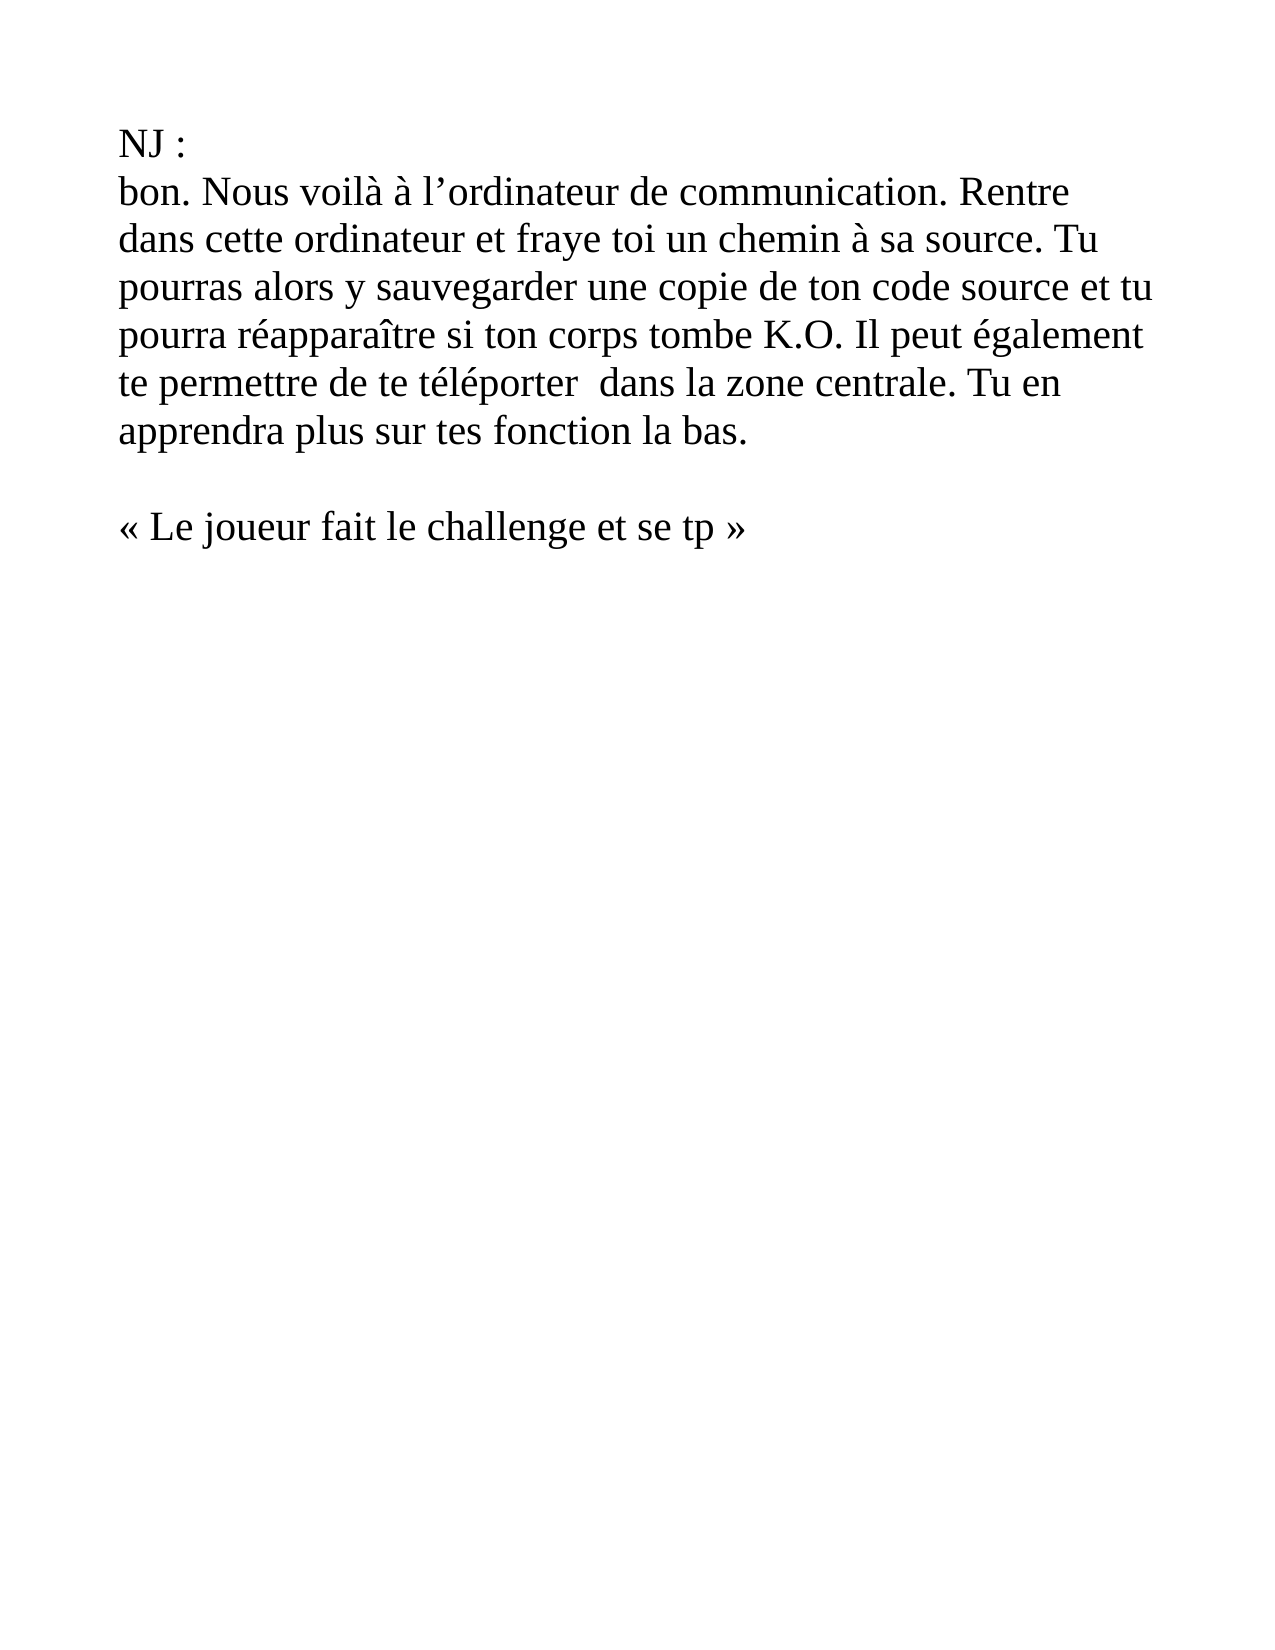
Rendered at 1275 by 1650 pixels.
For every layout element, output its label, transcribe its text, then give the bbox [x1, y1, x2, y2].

text bon. Nous voilà à l’ordinateur de communication. Rentre dans cette ordinateur et fraye toi un chemin à sa source. Tu pourras alors y sauvegarder une copie de ton code source et tu pourra réapparaître si ton corps tombe K.O. Il peut également te permettre de te téléporter dans la zone centrale. Tu en apprendra plus sur tes fonction la bas. [118, 166, 1157, 453]
text « Le joueur fait le challenge et se tp » [118, 501, 1157, 549]
text NJ : [118, 118, 1157, 166]
